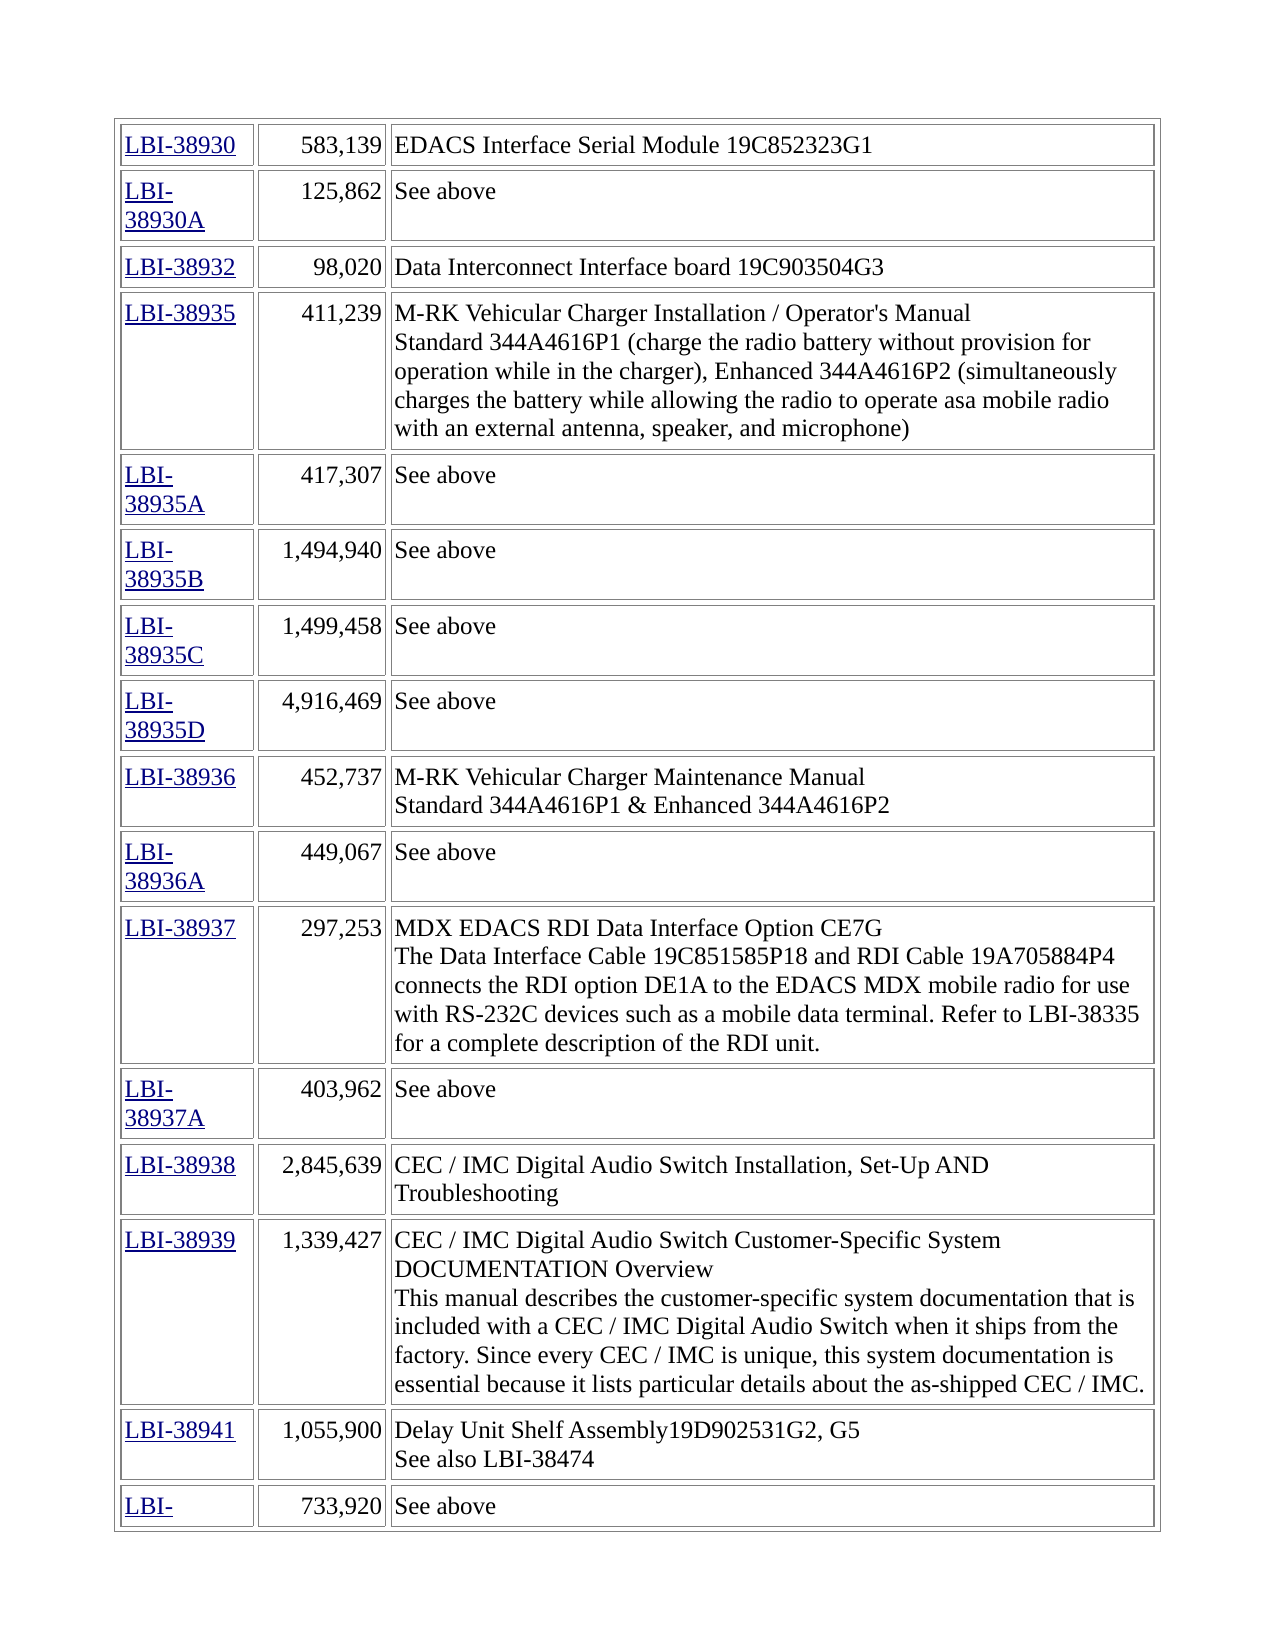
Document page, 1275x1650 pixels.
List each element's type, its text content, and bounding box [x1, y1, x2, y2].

table_cell 417,307 [255, 449, 388, 524]
table_cell See above [388, 826, 1157, 901]
table_cell See above [388, 165, 1157, 240]
table_cell LBI-38930 [118, 119, 255, 165]
table_cell M-RK Vehicular Charger Installation / Operator's Manual Standard 344A4616P1 (charge the radio battery without provision for operation while in the charger), Enhanced 344A4616P2 (simultaneously charges the battery while allowing the radio to operate asa mobile radio with an external antenna, speaker, and microphone) [388, 287, 1157, 448]
table_cell LBI-38937 [118, 901, 255, 1063]
table_cell LBI-38937A [118, 1063, 255, 1138]
table_cell Data Interconnect Interface board 19C903504G3 [388, 240, 1157, 287]
table_cell LBI-38930A [118, 165, 255, 240]
table_cell See above [388, 524, 1157, 599]
table_cell 452,737 [255, 750, 388, 826]
table_cell 297,253 [255, 901, 388, 1063]
table_cell 4,916,469 [255, 675, 388, 750]
table_cell LBI-38935A [118, 449, 255, 524]
table_cell See above [388, 449, 1157, 524]
table_cell 98,020 [255, 240, 388, 287]
table_cell M-RK Vehicular Charger Maintenance Manual Standard 344A4616P1 & Enhanced 344A4616P2 [388, 750, 1157, 826]
table_cell 2,845,639 [255, 1138, 388, 1213]
table_cell See above [388, 1479, 1157, 1526]
table_cell LBI- [118, 1479, 255, 1526]
table_cell MDX EDACS RDI Data Interface Option CE7G The Data Interface Cable 19C851585P18 and RDI Cable 19A705884P4 connects the RDI option DE1A to the EDACS MDX mobile radio for use with RS-232C devices such as a mobile data terminal. Refer to LBI-38335 for a complete description of the RDI unit. [388, 901, 1157, 1063]
table_cell LBI-38938 [118, 1138, 255, 1213]
table_cell LBI-38935C [118, 599, 255, 675]
table_cell LBI-38941 [118, 1404, 255, 1479]
table_cell 583,139 [255, 119, 388, 165]
table_cell See above [388, 599, 1157, 675]
table_cell LBI-38932 [118, 240, 255, 287]
table_cell 1,499,458 [255, 599, 388, 675]
table_cell LBI-38935 [118, 287, 255, 448]
table_cell LBI-38936 [118, 750, 255, 826]
table_cell 125,862 [255, 165, 388, 240]
table_cell 449,067 [255, 826, 388, 901]
table_cell 733,920 [255, 1479, 388, 1526]
table_cell 1,494,940 [255, 524, 388, 599]
table_cell 1,339,427 [255, 1214, 388, 1404]
table_cell See above [388, 675, 1157, 750]
table_cell Delay Unit Shelf Assembly19D902531G2, G5 See also LBI-38474 [388, 1404, 1157, 1479]
table_cell LBI-38935D [118, 675, 255, 750]
table_cell See above [388, 1063, 1157, 1138]
table_cell LBI-38935B [118, 524, 255, 599]
table_cell CEC / IMC Digital Audio Switch Installation, Set-Up AND Troubleshooting [388, 1138, 1157, 1213]
table_cell CEC / IMC Digital Audio Switch Customer-Specific System DOCUMENTATION Overview This manual describes the customer-specific system documentation that is included with a CEC / IMC Digital Audio Switch when it ships from the factory. Since every CEC / IMC is unique, this system documentation is essential because it lists particular details about the as-shipped CEC / IMC. [388, 1214, 1157, 1404]
table_cell 411,239 [255, 287, 388, 448]
table_cell EDACS Interface Serial Module 19C852323G1 [388, 119, 1157, 165]
table_cell 1,055,900 [255, 1404, 388, 1479]
table_cell LBI-38936A [118, 826, 255, 901]
table_cell 403,962 [255, 1063, 388, 1138]
table_cell LBI-38939 [118, 1214, 255, 1404]
